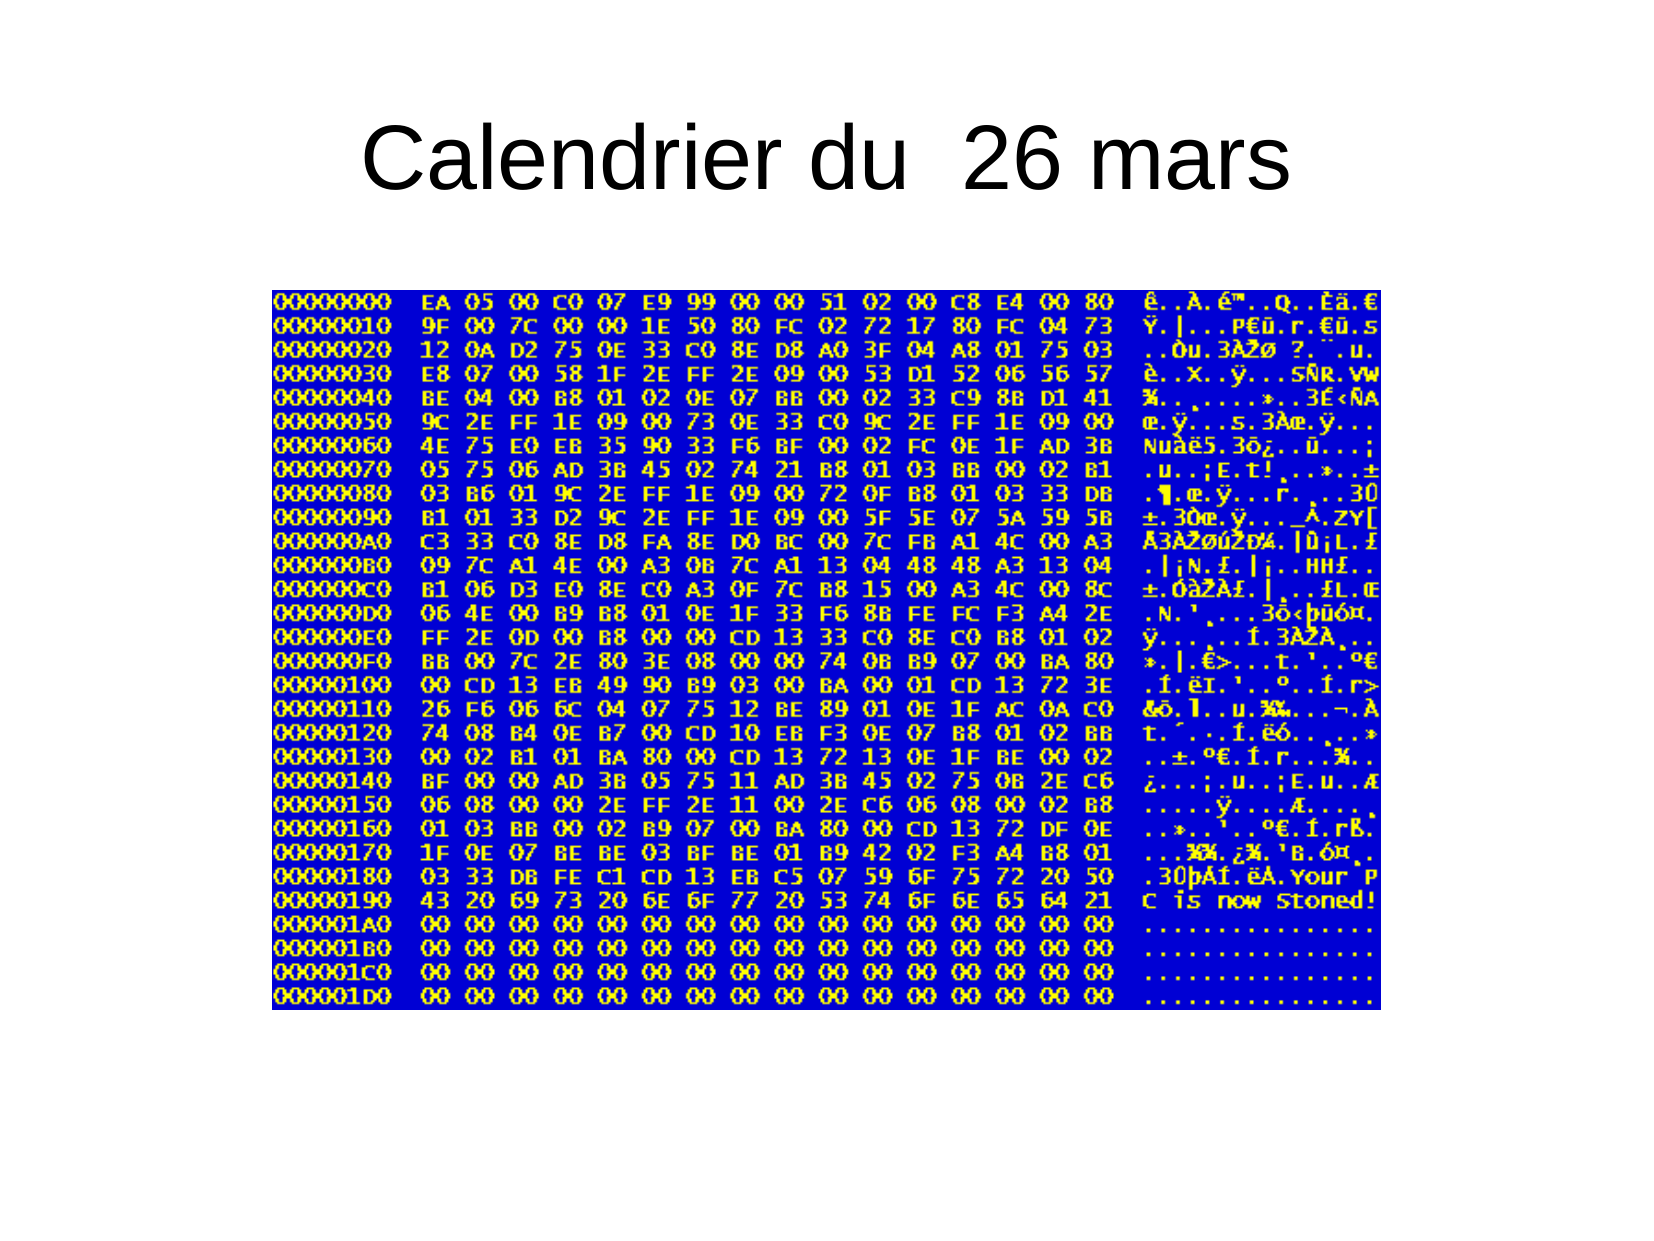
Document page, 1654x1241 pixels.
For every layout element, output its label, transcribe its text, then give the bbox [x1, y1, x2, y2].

picture [272, 290, 1381, 1010]
title Calendrier du 26 mars [82, 49, 1571, 257]
